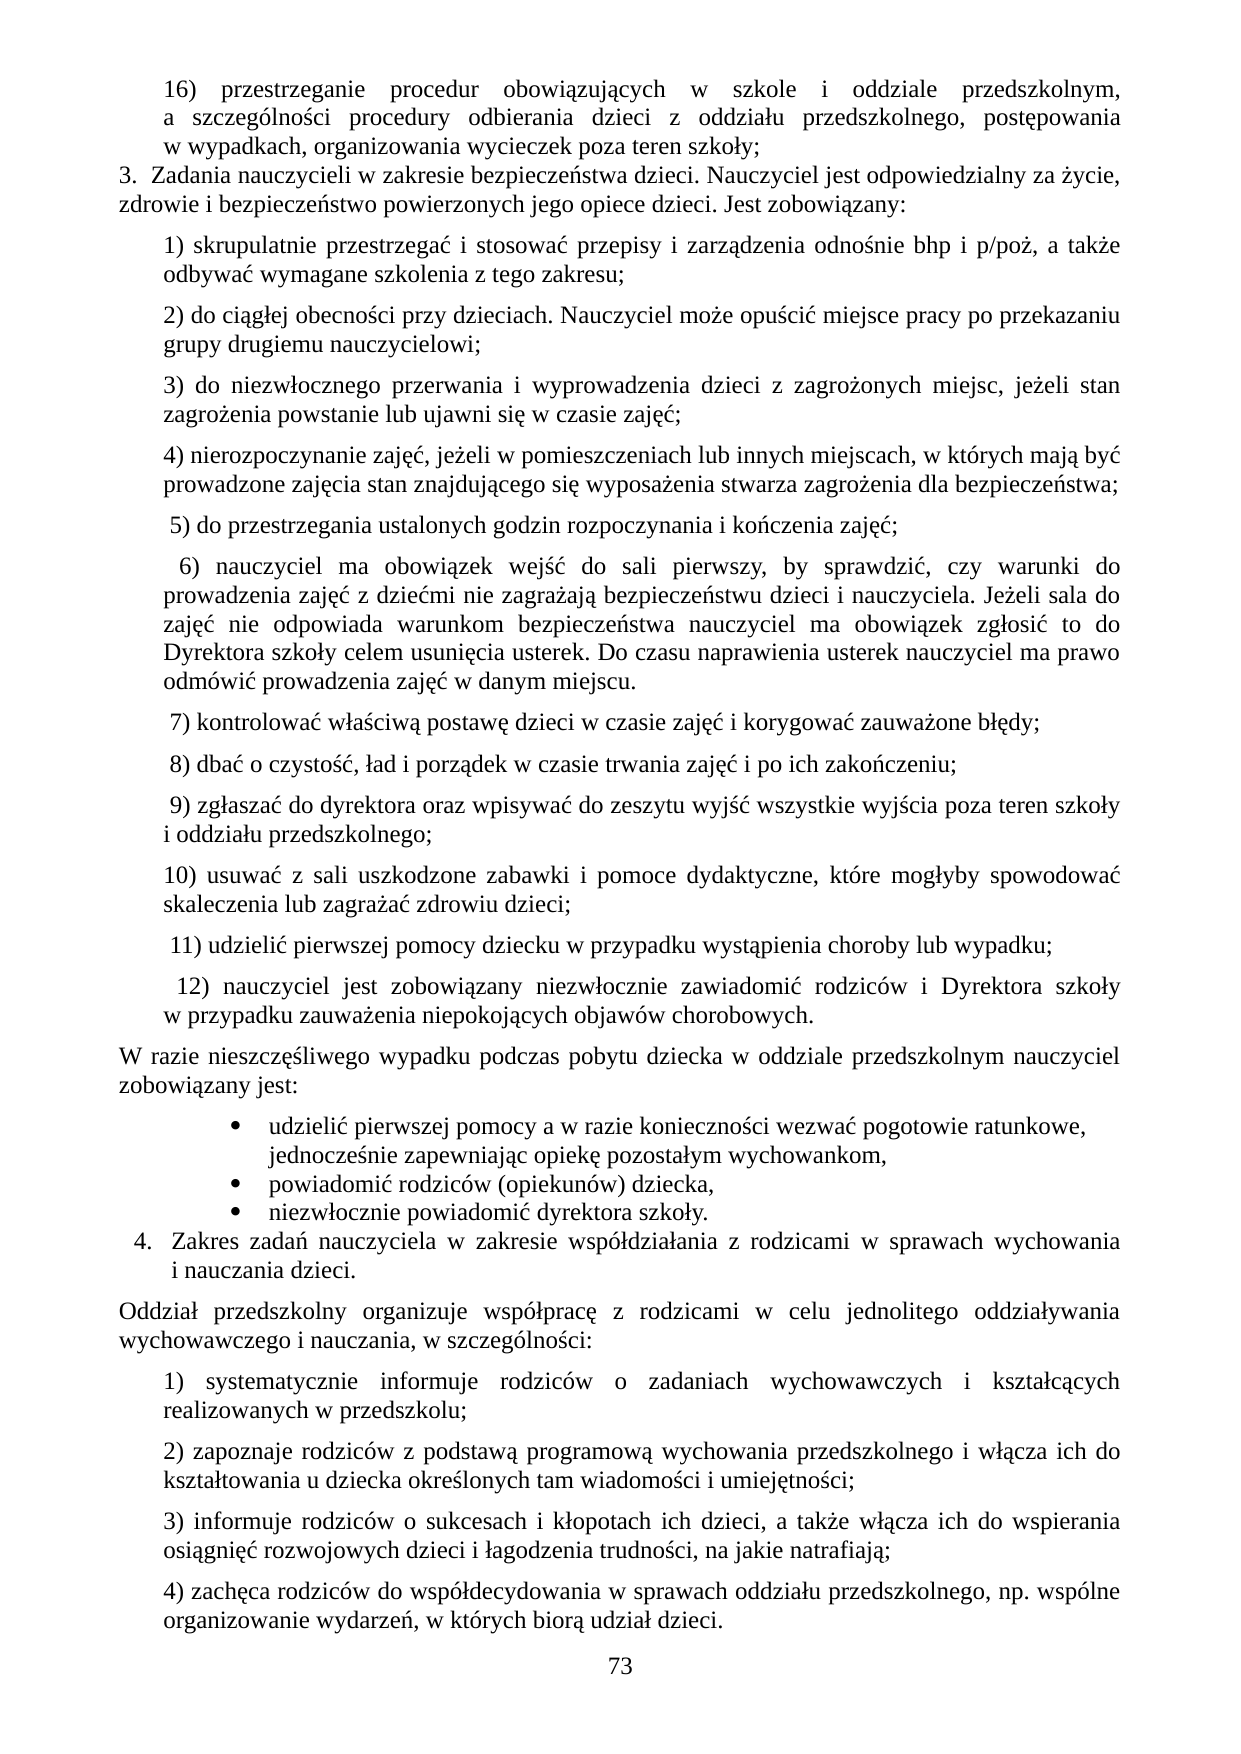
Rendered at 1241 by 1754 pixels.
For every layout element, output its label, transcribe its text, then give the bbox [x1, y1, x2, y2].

text 1) skrupulatnie przestrzegać i stosować przepisy i zarządzenia odnośnie bhp i p/poż, a także odbywać wymagane szkolenia z tego zakresu; [163, 230, 1121, 287]
text 8) dbać o czystość, ład i porządek w czasie trwania zajęć i po ich zakończeniu; [163, 749, 1121, 777]
text 9) zgłaszać do dyrektora oraz wpisywać do zeszytu wyjść wszystkie wyjścia poza teren szkoły i oddziału przedszkolnego; [163, 790, 1121, 847]
text 2) do ciągłej obecności przy dzieciach. Nauczyciel może opuścić miejsce pracy po przekazaniu grupy drugiemu nauczycielowi; [163, 300, 1121, 357]
text 11) udzielić pierwszej pomocy dziecku w przypadku wystąpienia choroby lub wypadku; [163, 930, 1121, 959]
text 2) zapoznaje rodziców z podstawą programową wychowania przedszkolnego i włącza ich do kształtowania u dziecka określonych tam wiadomości i umiejętności; [163, 1436, 1121, 1494]
text 5) do przestrzegania ustalonych godzin rozpoczynania i kończenia zajęć; [163, 510, 1121, 539]
text 3. Zadania nauczycieli w zakresie bezpieczeństwa dzieci. Nauczyciel jest odpowiedzialny za życie, zdrowie i bezpieczeństwo powierzonych jego opiece dzieci. Jest zobowiązany: [119, 160, 1121, 217]
text 1) systematycznie informuje rodziców o zadaniach wychowawczych i kształcących realizowanych w przedszkolu; [163, 1366, 1121, 1424]
list powiadomić rodziców (opiekunów) dziecka, [231, 1169, 1121, 1197]
text 3) informuje rodziców o sukcesach i kłopotach ich dzieci, a także włącza ich do wspierania osiągnięć rozwojowych dzieci i łagodzenia trudności, na jakie natrafiają; [163, 1506, 1121, 1564]
text W razie nieszczęśliwego wypadku podczas pobytu dziecka w oddziale przedszkolnym nauczyciel zobowiązany jest: [119, 1041, 1121, 1099]
list udzielić pierwszej pomocy a w razie konieczności wezwać pogotowie ratunkowe, jednocześnie zapewniając opiekę pozostałym wychowankom, [231, 1111, 1121, 1169]
text 10) usuwać z sali uszkodzone zabawki i pomoce dydaktyczne, które mogłyby spowodować skaleczenia lub zagrażać zdrowiu dzieci; [163, 860, 1121, 917]
text 16) przestrzeganie procedur obowiązujących w szkole i oddziale przedszkolnym, a szczególności procedury odbierania dzieci z oddziału przedszkolnego, postępowania w wypadkach, organizowania wycieczek poza teren szkoły; [163, 74, 1121, 160]
list Zakres zadań nauczyciela w zakresie współdziałania z rodzicami w sprawach wychowania i nauczania dzieci. [133, 1226, 1121, 1284]
text 7) kontrolować właściwą postawę dzieci w czasie zajęć i korygować zauważone błędy; [163, 707, 1121, 736]
text 12) nauczyciel jest zobowiązany niezwłocznie zawiadomić rodziców i Dyrektora szkoły w przypadku zauważenia niepokojących objawów chorobowych. [163, 971, 1121, 1029]
text 4) zachęca rodziców do współdecydowania w sprawach oddziału przedszkolnego, np. wspólne organizowanie wydarzeń, w których biorą udział dzieci. [163, 1576, 1121, 1634]
text Oddział przedszkolny organizuje współpracę z rodzicami w celu jednolitego oddziaływania wychowawczego i nauczania, w szczególności: [119, 1296, 1121, 1354]
text 3) do niezwłocznego przerwania i wyprowadzenia dzieci z zagrożonych miejsc, jeżeli stan zagrożenia powstanie lub ujawni się w czasie zajęć; [163, 370, 1121, 427]
text 6) nauczyciel ma obowiązek wejść do sali pierwszy, by sprawdzić, czy warunki do prowadzenia zajęć z dziećmi nie zagrażają bezpieczeństwu dzieci i nauczyciela. Jeżeli sala do zajęć nie odpowiada warunkom bezpieczeństwa nauczyciel ma obowiązek zgłosić to do Dyrektora szkoły celem usunięcia usterek. Do czasu naprawienia usterek nauczyciel ma prawo odmówić prowadzenia zajęć w danym miejscu. [163, 551, 1121, 695]
text 4) nierozpoczynanie zajęć, jeżeli w pomieszczeniach lub innych miejscach, w których mają być prowadzone zajęcia stan znajdującego się wyposażenia stwarza zagrożenia dla bezpieczeństwa; [163, 440, 1121, 497]
list niezwłocznie powiadomić dyrektora szkoły. [231, 1197, 1121, 1226]
